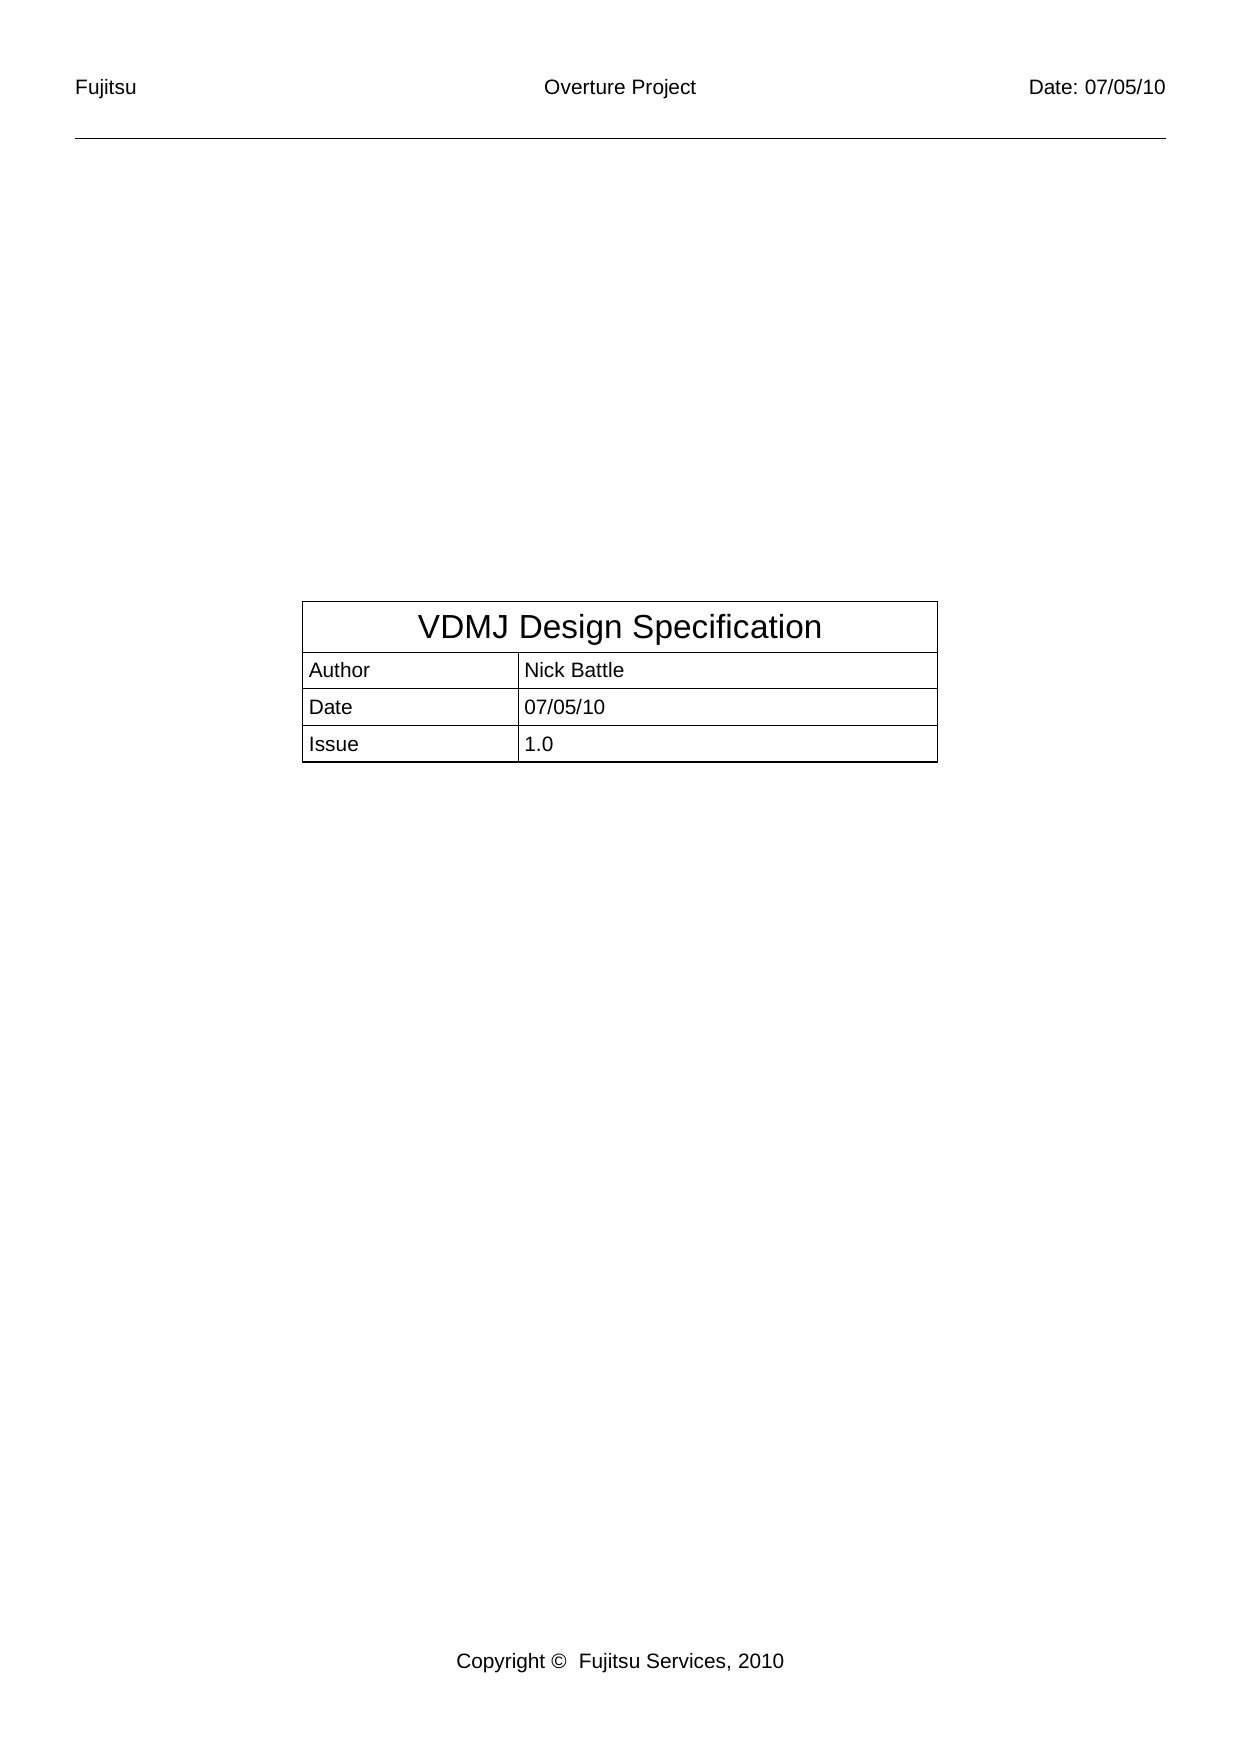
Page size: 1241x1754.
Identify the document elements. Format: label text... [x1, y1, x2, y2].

table_cell Author [303, 653, 518, 688]
table_cell 07/05/10 [519, 689, 937, 725]
table_cell 1.0 [519, 726, 937, 761]
table_cell Nick Battle [519, 653, 937, 688]
table_cell Issue [303, 726, 518, 761]
table_cell Date [303, 689, 518, 725]
table_header VDMJ Design Specification [303, 602, 937, 652]
